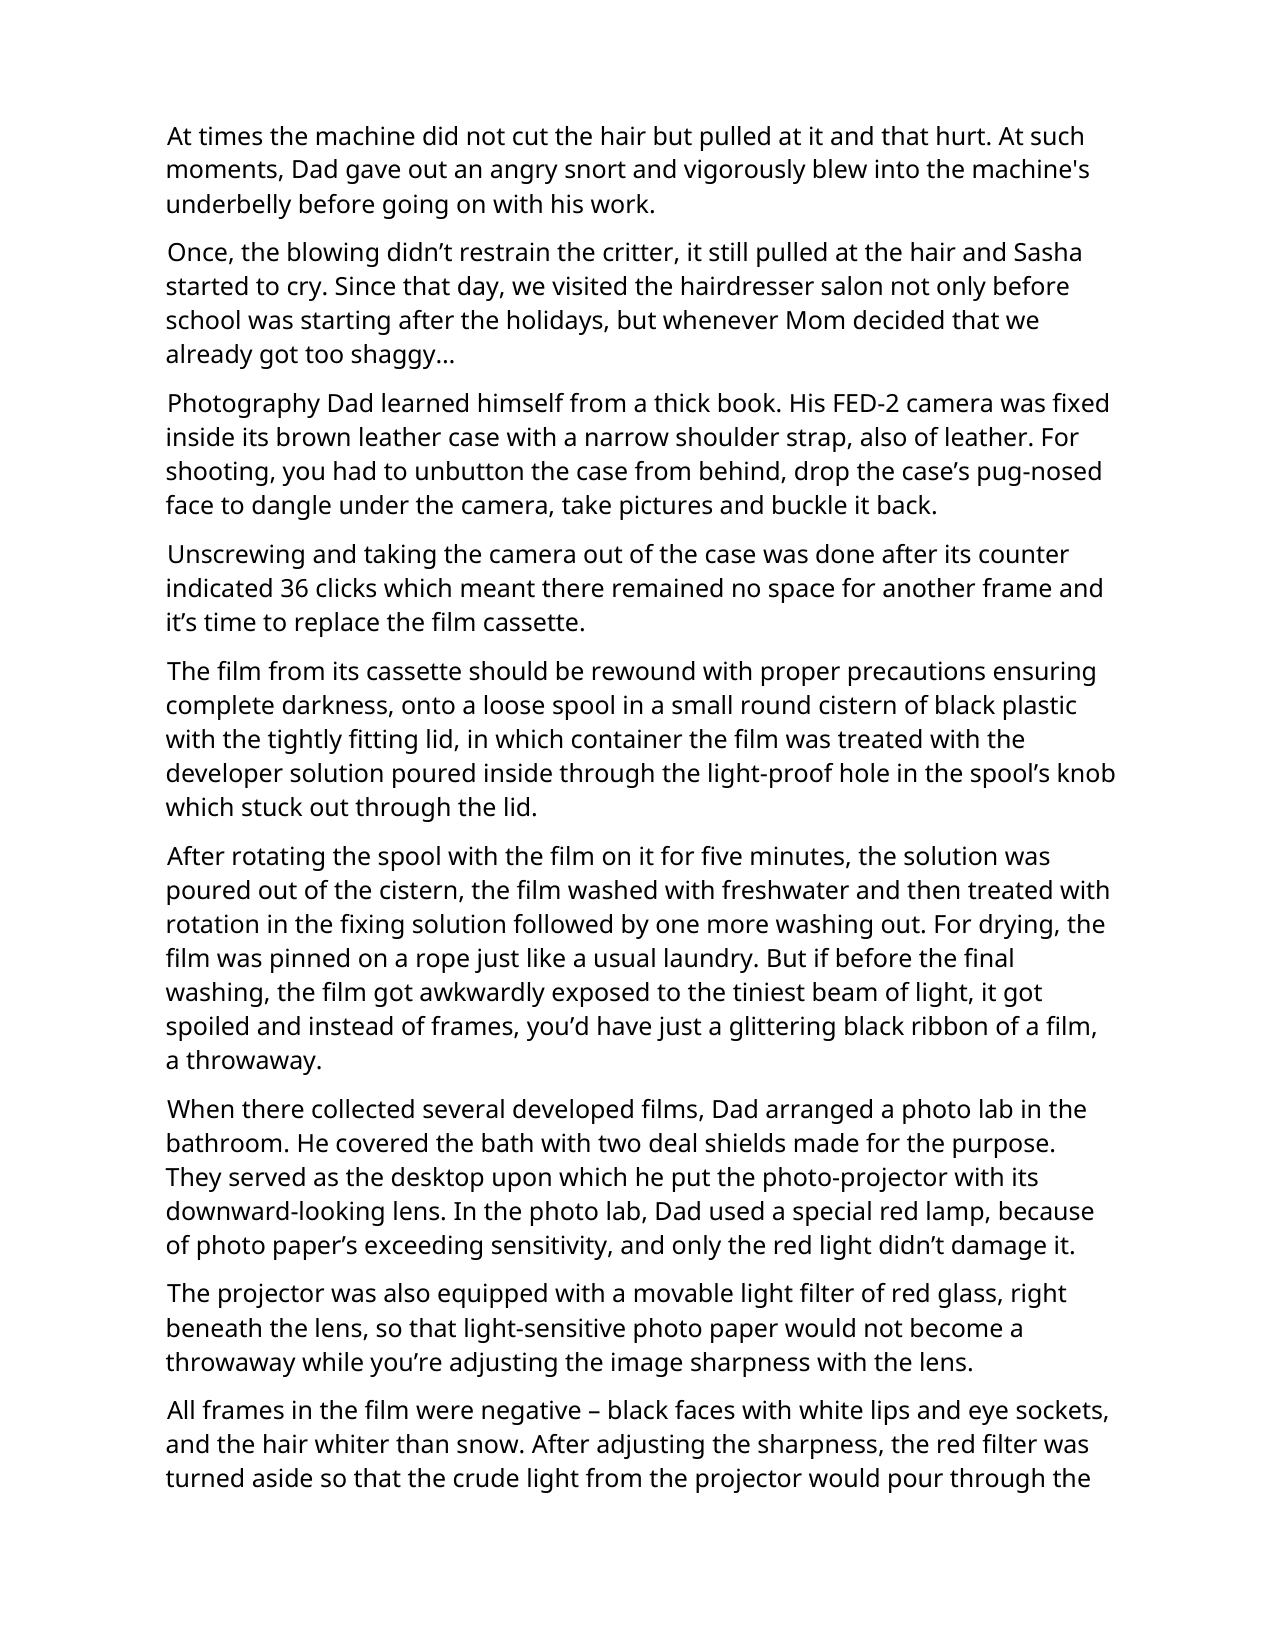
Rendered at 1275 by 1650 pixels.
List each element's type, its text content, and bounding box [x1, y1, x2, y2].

text When there collected several developed films, Dad arranged a photo lab in the bathroom. He covered the bath with two deal shields made for the purpose. They served as the desktop upon which he put the photo-projector with its downward-looking lens. In the photo lab, Dad used a special red lamp, because of photo paper’s exceeding sensitivity, and only the red light didn’t damage it. [165, 1091, 1118, 1262]
text All frames in the film were negative – black faces with white lips and eye sockets, and the hair whiter than snow. After adjusting the sharpness, the red filter was turned aside so that the crude light from the projector would pour through the [165, 1393, 1118, 1495]
text Once, the blowing didn’t restrain the critter, it still pulled at the hair and Sasha started to cry. Since that day, we visited the hairdresser salon not only before school was starting after the holidays, but whenever Mom decided that we already got too shaggy… [165, 235, 1118, 371]
text Unscrewing and taking the camera out of the case was done after its counter indicated 36 clicks which meant there remained no space for another frame and it’s time to replace the film cassette. [165, 537, 1118, 639]
text At times the machine did not cut the hair but pulled at it and that hurt. At such moments, Dad gave out an angry snort and vigorously blew into the machine's underbelly before going on with his work. [165, 118, 1118, 220]
text The projector was also equipped with a movable light filter of red glass, right beneath the lens, so that light-sensitive photo paper would not become a throwaway while you’re adjusting the image sharpness with the lens. [165, 1276, 1118, 1378]
text Photography Dad learned himself from a thick book. His FED-2 camera was fixed inside its brown leather case with a narrow shoulder strap, also of leather. For shooting, you had to unbutton the case from behind, drop the case’s pug-nosed face to dangle under the camera, take pictures and buckle it back. [165, 386, 1118, 522]
text After rotating the spool with the film on it for five minutes, the solution was poured out of the cistern, the film washed with freshwater and then treated with rotation in the fixing solution followed by one more washing out. For drying, the film was pinned on a rope just like a usual laundry. But if before the final washing, the film got awkwardly exposed to the tiniest beam of light, it got spoiled and instead of frames, you’d have just a glittering black ribbon of a film, a throwaway. [165, 838, 1118, 1077]
text The film from its cassette should be rewound with proper precautions ensuring complete darkness, onto a loose spool in a small round cistern of black plastic with the tightly fitting lid, in which container the film was treated with the developer solution poured inside through the light-proof hole in the spool’s knob which stuck out through the lid. [165, 653, 1118, 824]
